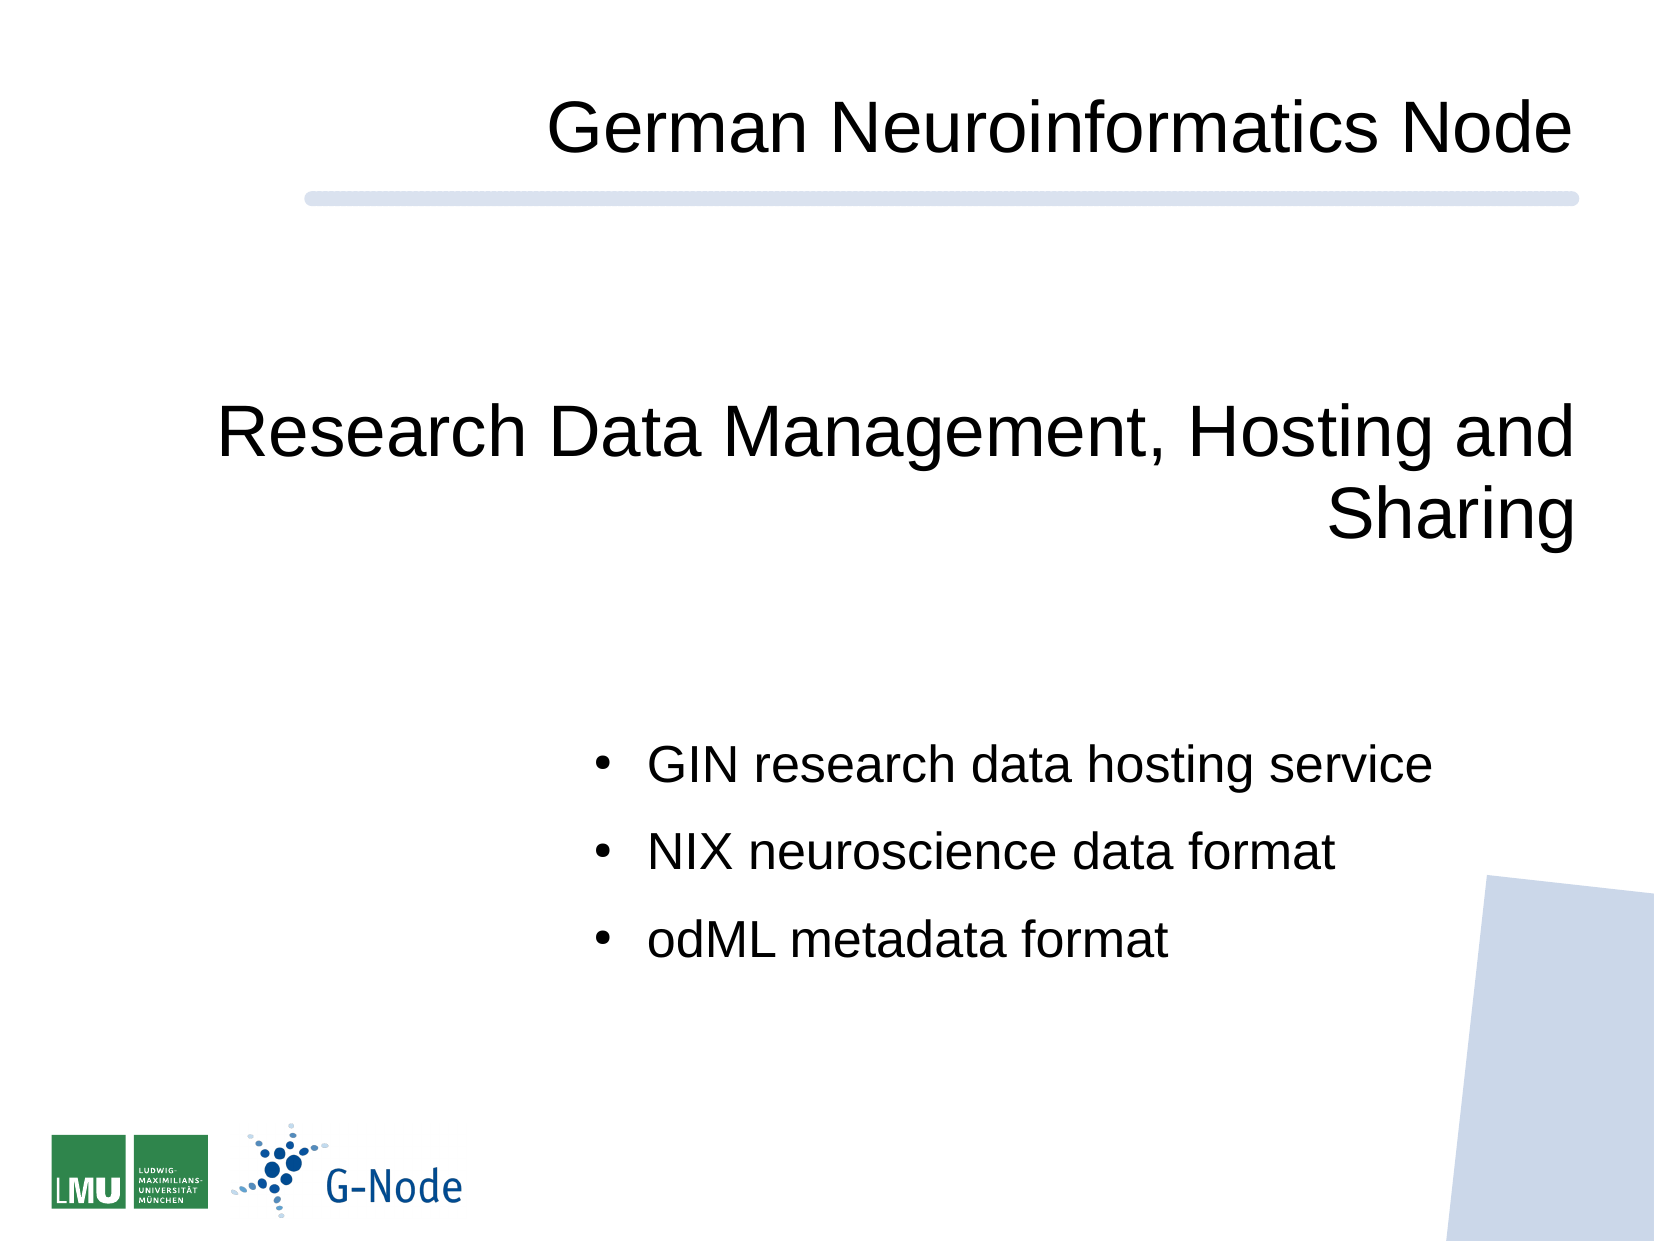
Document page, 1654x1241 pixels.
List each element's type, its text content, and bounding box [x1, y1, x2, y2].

list GIN research data hosting service NIX neuroscience data format odML metadata format [575, 735, 1460, 1030]
text_box German Neuroinformatics Node [87, 30, 1576, 226]
picture [230, 1123, 467, 1219]
text_box Research Data Management, Hosting and Sharing [89, 309, 1578, 601]
